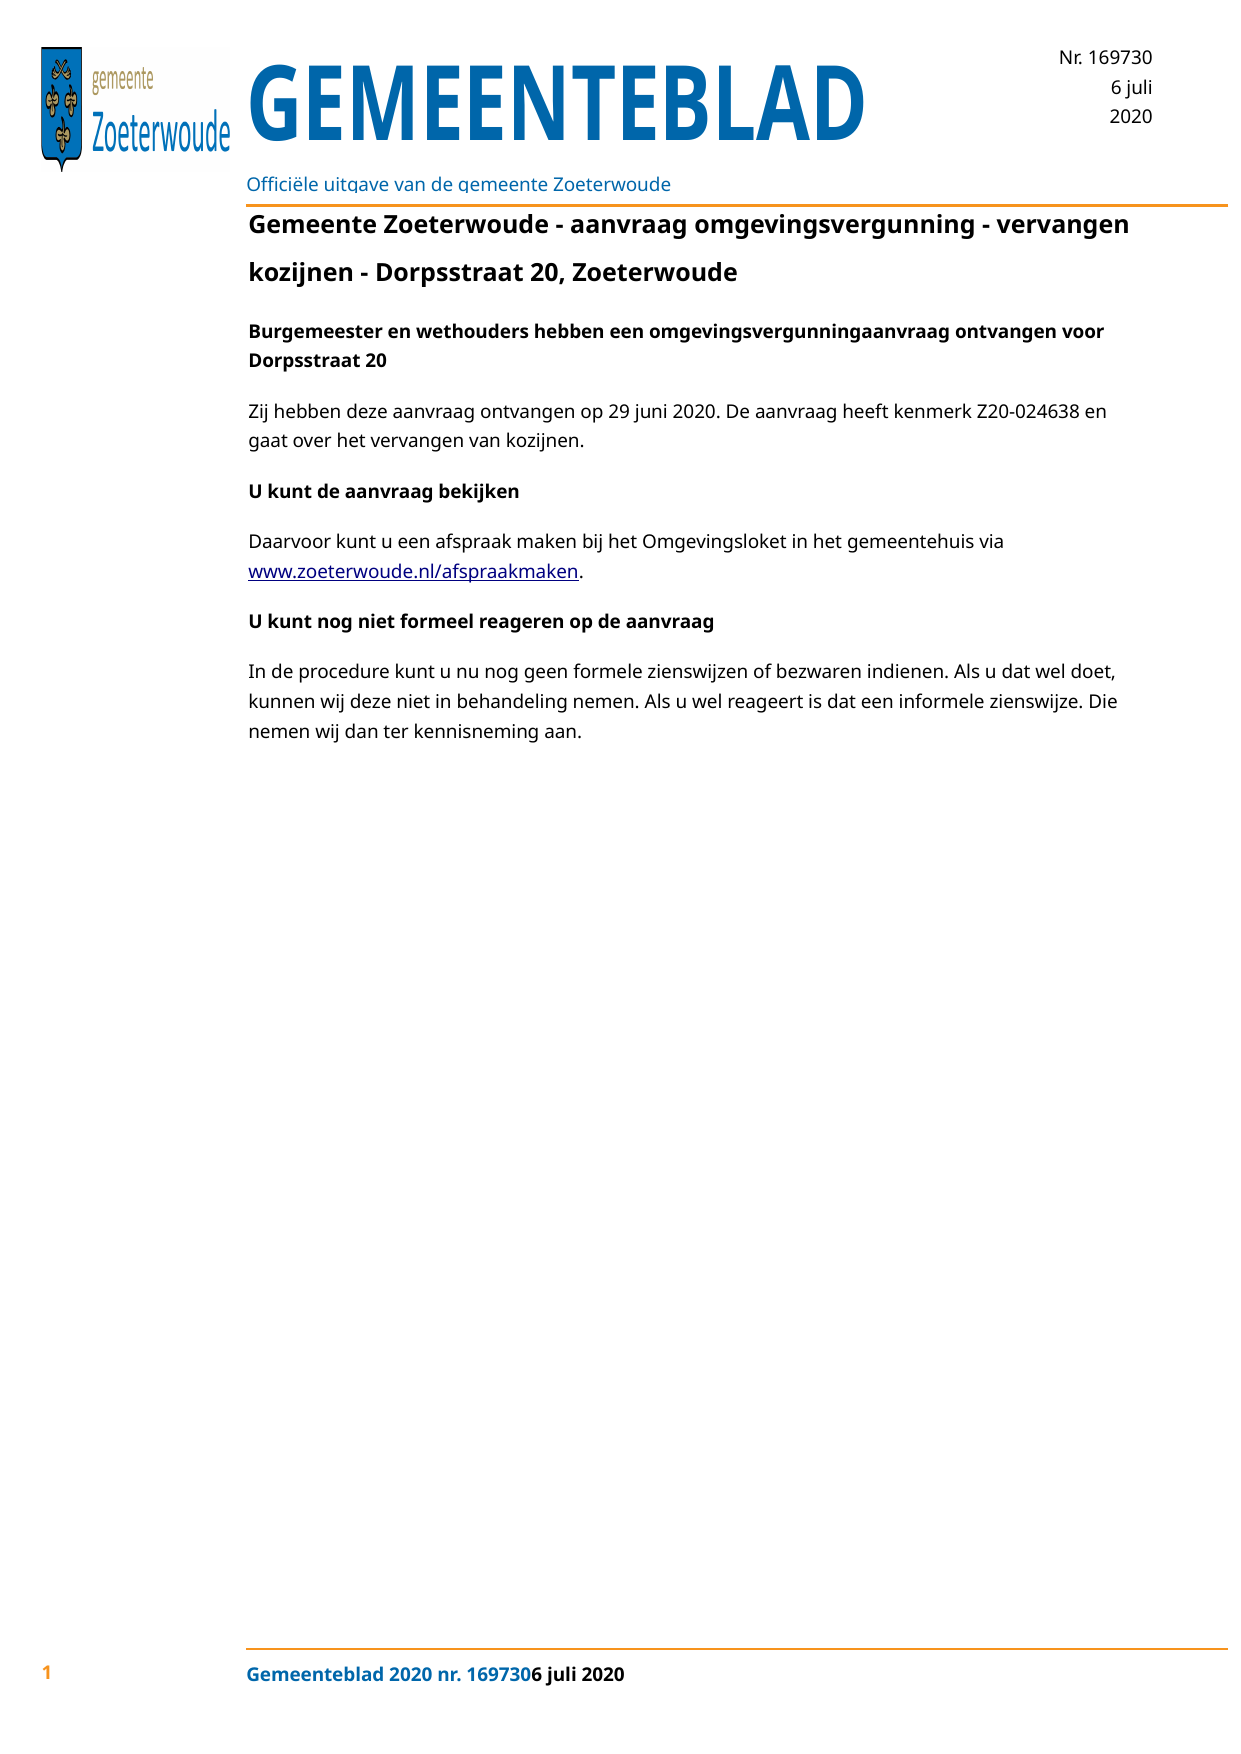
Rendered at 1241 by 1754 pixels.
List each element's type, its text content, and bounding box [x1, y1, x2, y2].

text In de procedure kunt u nu nog geen formele zienswijzen of bezwaren indienen. Als u dat wel doet, kunnen wij deze niet in behandeling nemen. Als u wel reageert is dat een informele zienswijze. Die nemen wij dan ter kennisneming aan. [248, 659, 1152, 744]
text Burgemeester en wethouders hebben een omgevingsvergunningaanvraag ontvangen voor Dorpsstraat 20 [248, 318, 1152, 373]
text Daarvoor kunt u een afspraak maken bij het Omgevingsloket in het gemeentehuis via www.zoeterwoude.nl/afspraakmaken. [248, 528, 1152, 584]
text U kunt nog niet formeel reageren op de aanvraag [248, 608, 1152, 634]
picture [41, 47, 231, 172]
text U kunt de aanvraag bekijken [248, 478, 1152, 504]
text Zij hebben deze aanvraag ontvangen op 29 juni 2020. De aanvraag heeft kenmerk Z20-024638 en gaat over het vervangen van kozijnen. [248, 398, 1152, 453]
text Gemeente Zoeterwoude - aanvraag omgevingsvergunning - vervangen kozijnen - Dorpsstraat 20, Zoeterwoude [248, 207, 1152, 288]
